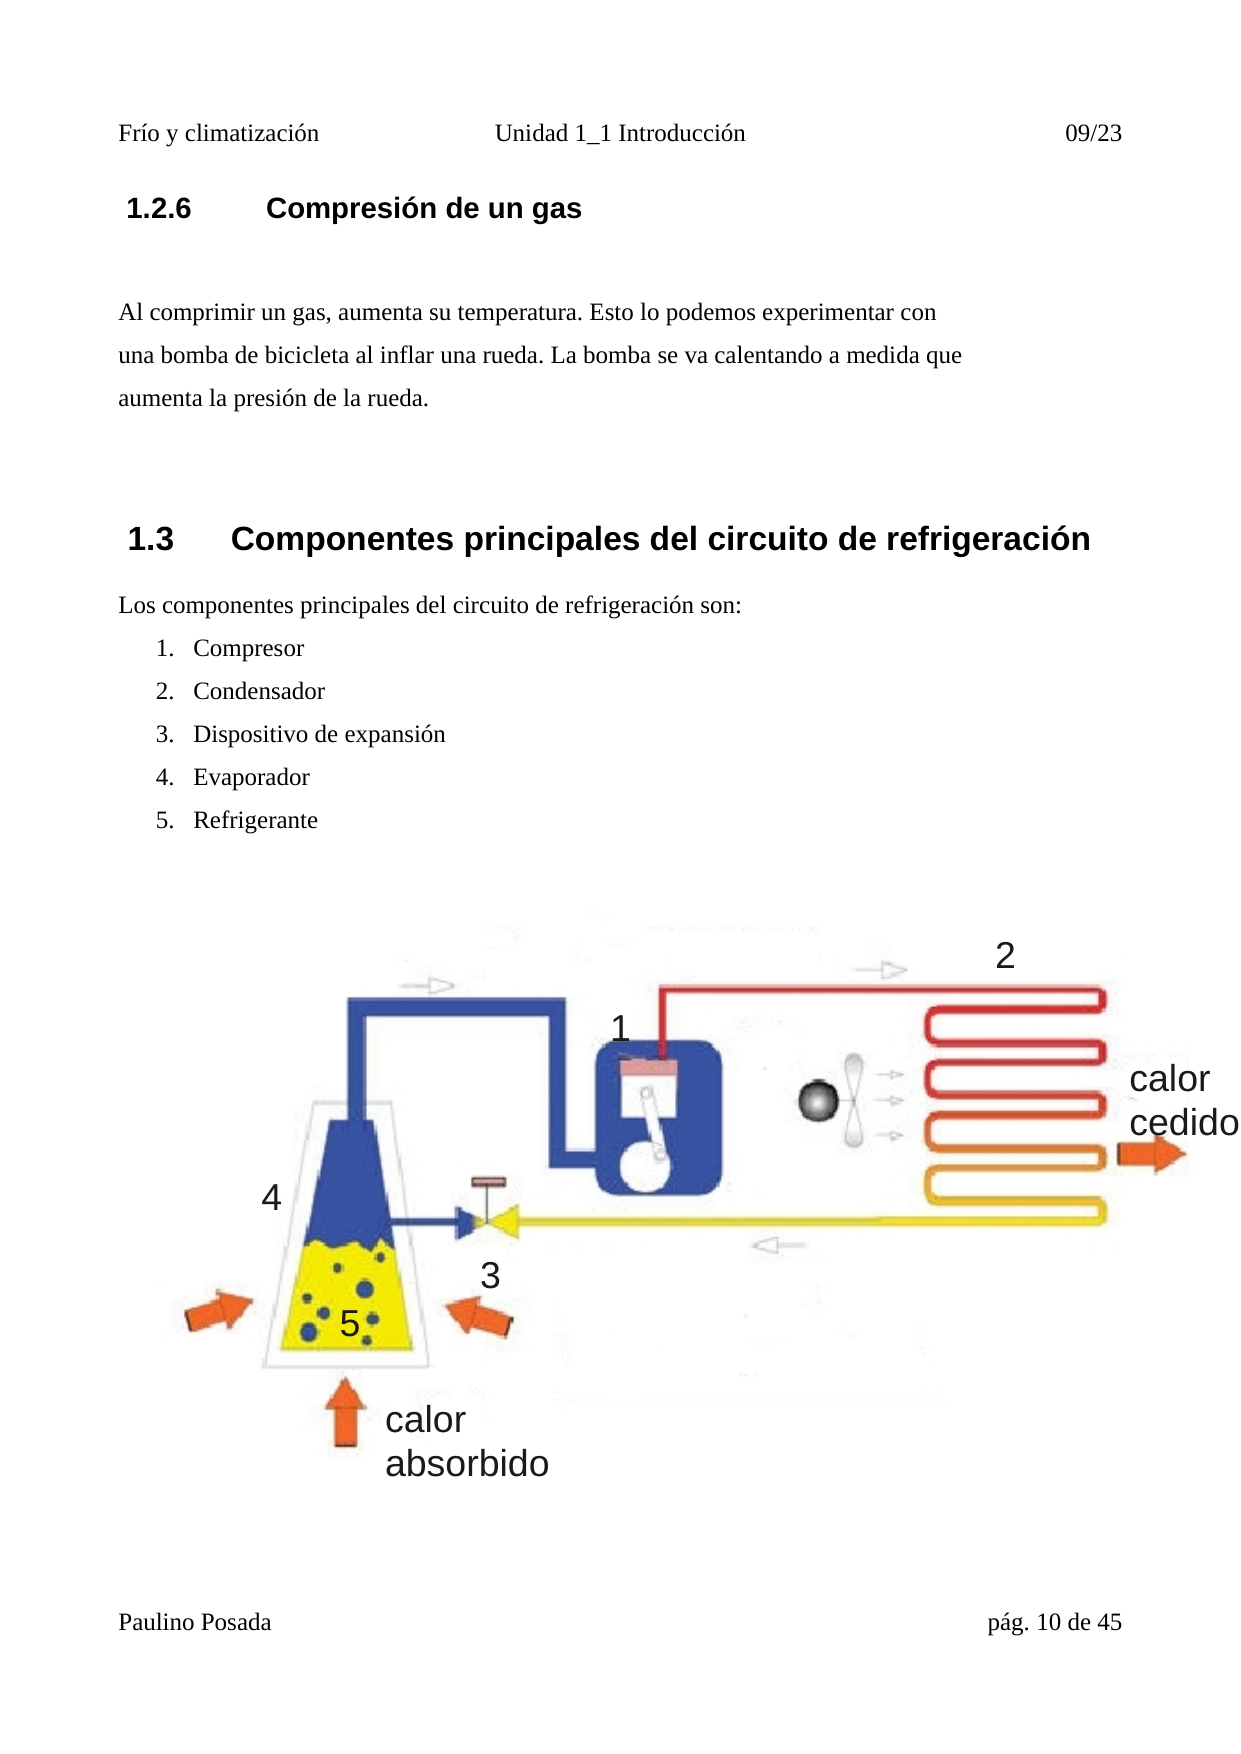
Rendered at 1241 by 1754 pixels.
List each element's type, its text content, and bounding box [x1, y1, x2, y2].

picture [126, 864, 1224, 1477]
list Dispositivo de expansión [156, 719, 1122, 748]
text Al comprimir un gas, aumenta su temperatura. Esto lo podemos experimentar con [118, 297, 1122, 326]
text aumenta la presión de la rueda. [118, 383, 1122, 412]
list Condensador [156, 676, 1122, 705]
list Refrigerante [156, 805, 1122, 834]
text una bomba de bicicleta al inflar una rueda. La bomba se va calentando a medida que [118, 340, 1122, 369]
list Evaporador [156, 762, 1122, 791]
subtitle Compresión de un gas [118, 191, 1122, 225]
list Compresor [156, 633, 1122, 662]
text Los componentes principales del circuito de refrigeración son: [118, 590, 1122, 618]
subtitle Componentes principales del circuito de refrigeración [118, 519, 1122, 558]
